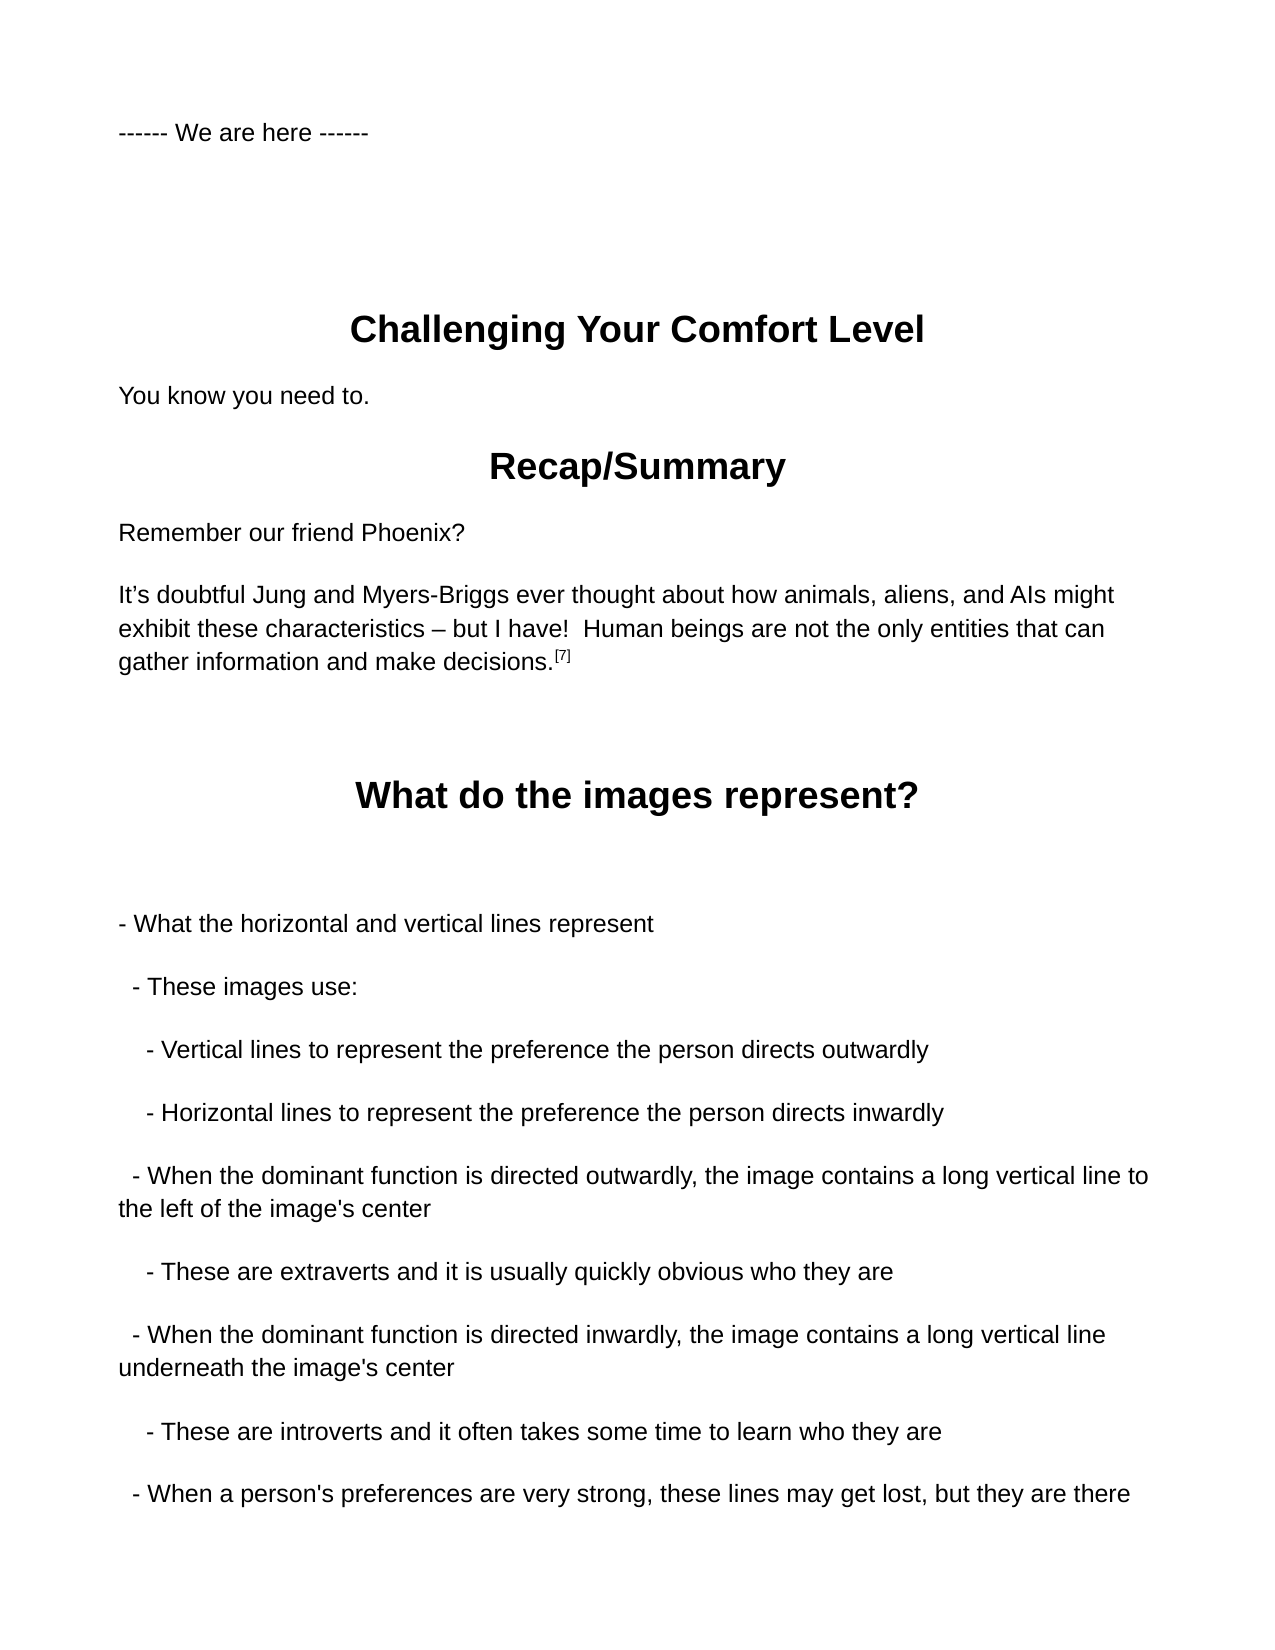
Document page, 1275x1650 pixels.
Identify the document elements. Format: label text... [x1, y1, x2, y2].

text - When the dominant function is directed inwardly, the image contains a long vertical line underneath the image's center [118, 1320, 1157, 1382]
subtitle Recap/Summary [118, 444, 1157, 487]
text ------ We are here ------ [118, 118, 1157, 147]
text - These images use: [118, 972, 1157, 1001]
subtitle Challenging Your Comfort Level [118, 307, 1157, 351]
text - When a person's preferences are very strong, these lines may get lost, but they are there [118, 1479, 1157, 1508]
text Remember our friend Phoenix? [118, 517, 1157, 546]
text - Vertical lines to represent the preference the person directs outwardly [118, 1035, 1157, 1064]
text - When the dominant function is directed outwardly, the image contains a long vertical line to the left of the image's center [118, 1161, 1157, 1223]
text - These are introverts and it often takes some time to learn who they are [118, 1416, 1157, 1445]
text - Horizontal lines to represent the preference the person directs inwardly [118, 1098, 1157, 1127]
text You know you need to. [118, 381, 1157, 409]
text - These are extraverts and it is usually quickly obvious who they are [118, 1257, 1157, 1286]
text It’s doubtful Jung and Myers-Briggs ever thought about how animals, aliens, and AIs might exhibit these characteristics – but I have! Human beings are not the only entities that can gather information and make decisions.[7] [118, 581, 1157, 675]
text - What the horizontal and vertical lines represent [118, 909, 1157, 938]
subtitle What do the images represent? [118, 773, 1157, 816]
